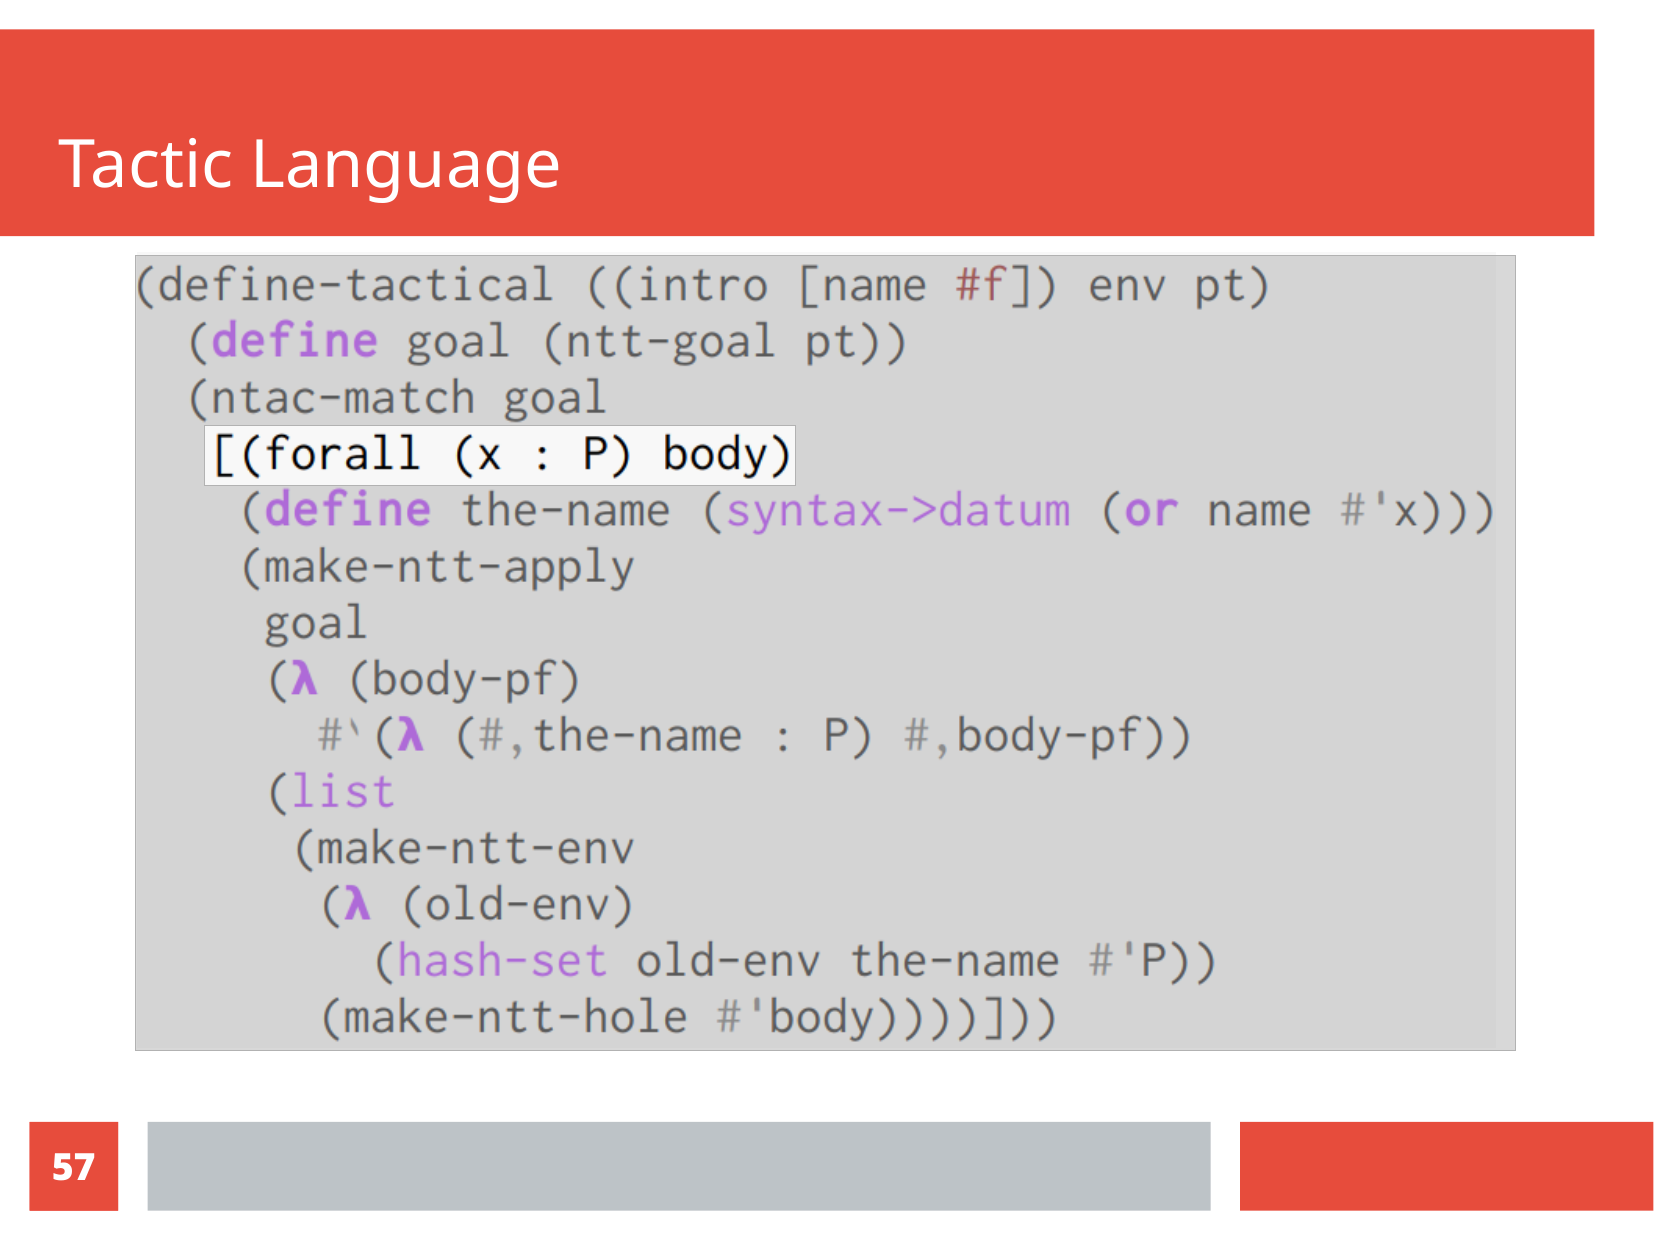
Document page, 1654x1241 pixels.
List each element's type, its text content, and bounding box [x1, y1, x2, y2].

text_box [135, 255, 1516, 1051]
picture [205, 426, 795, 485]
title Tactic Language [59, 59, 1595, 207]
